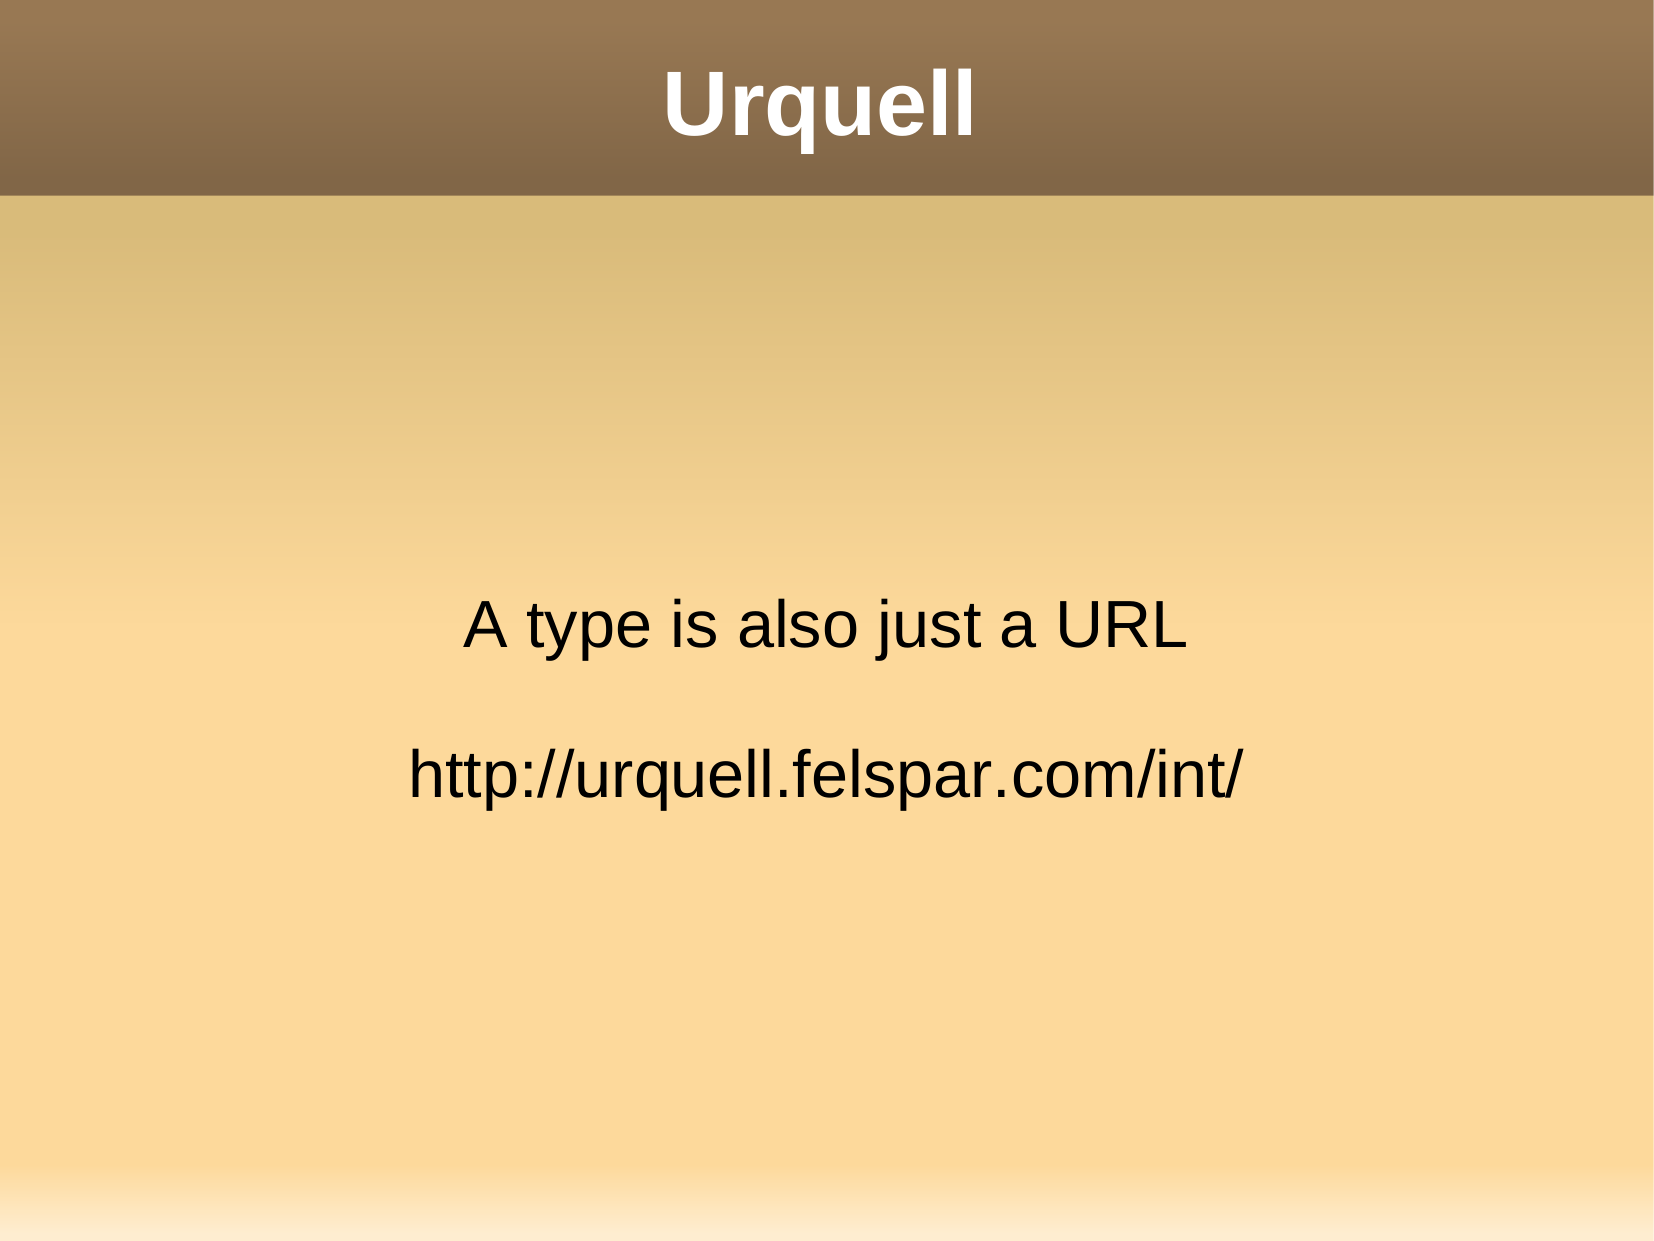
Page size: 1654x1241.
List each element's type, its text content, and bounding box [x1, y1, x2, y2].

picture [0, 0, 1654, 1241]
subtitle A type is also just a URL http://urquell.felspar.com/int/ [82, 297, 1571, 1102]
title Urquell [76, 7, 1565, 200]
